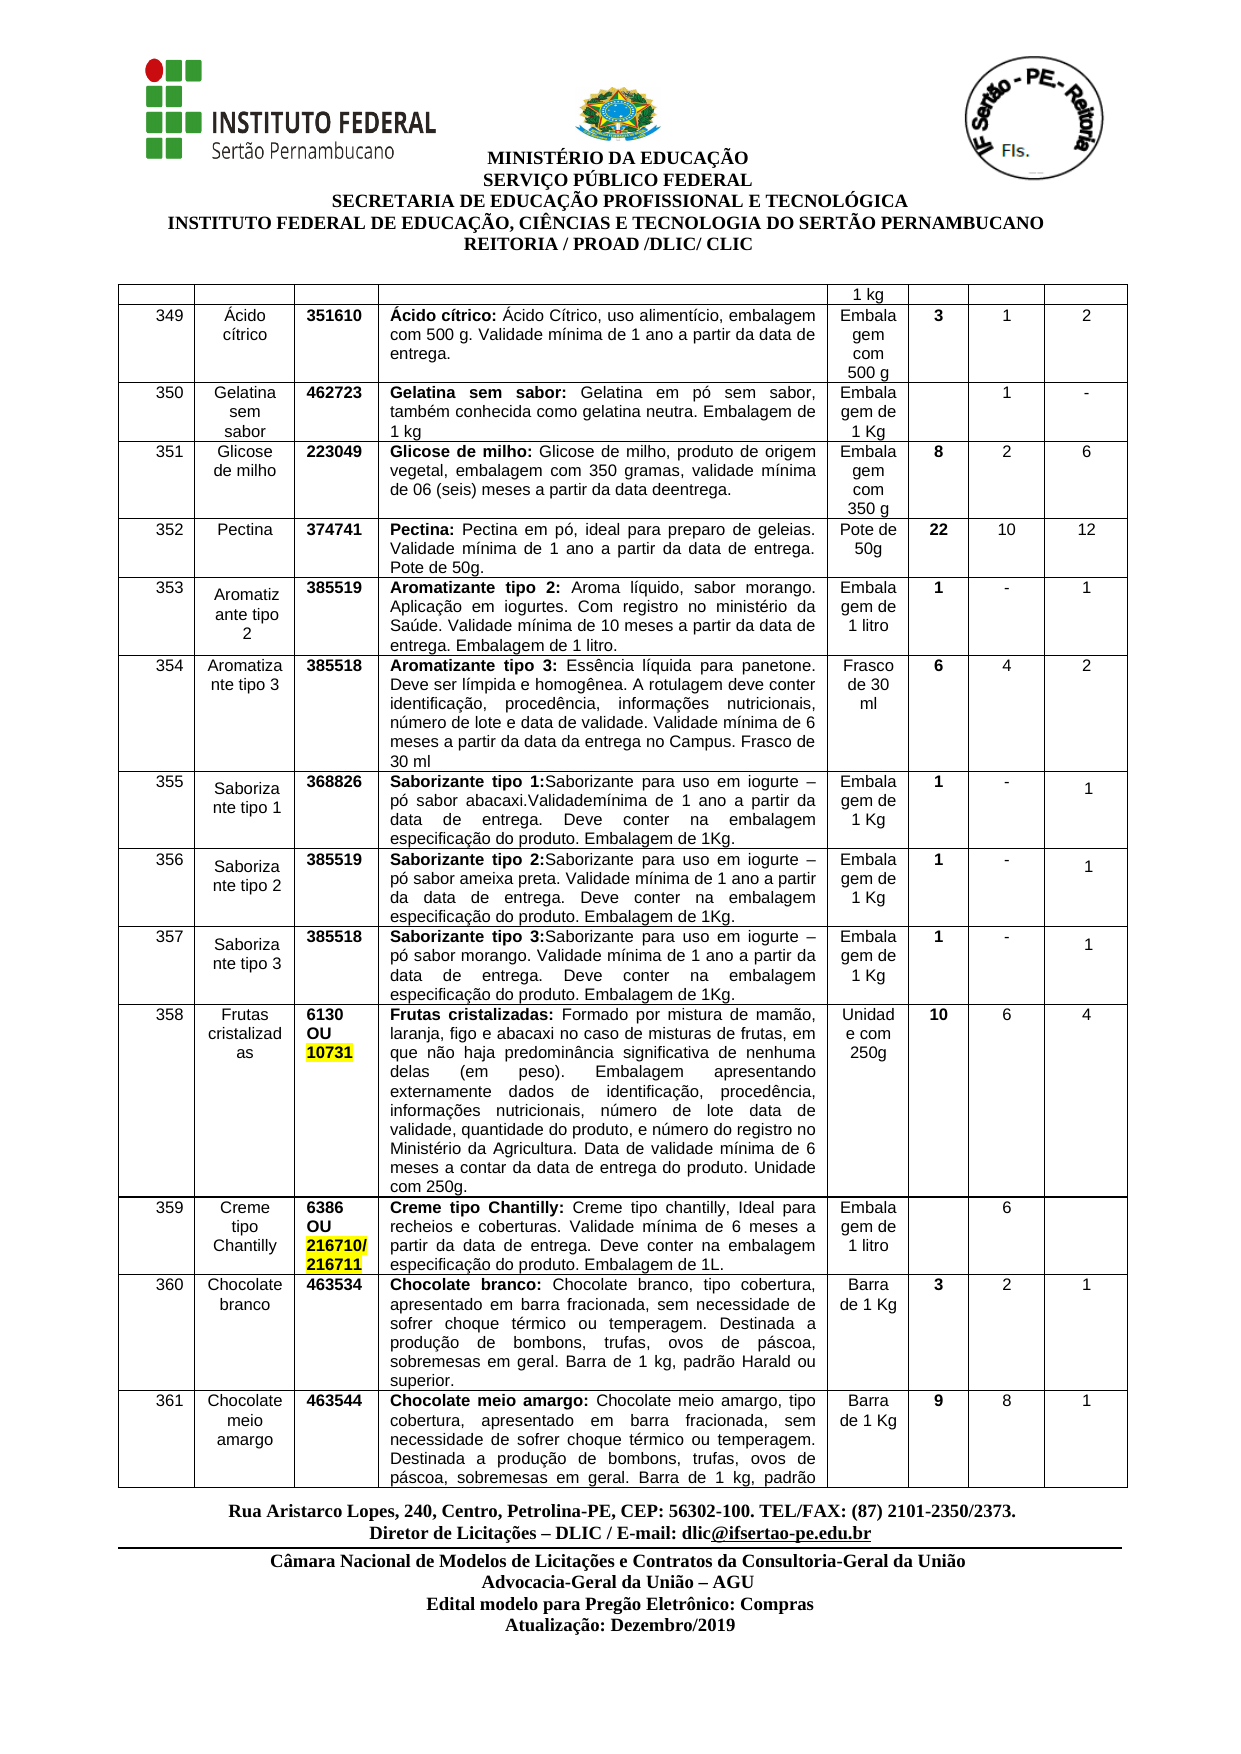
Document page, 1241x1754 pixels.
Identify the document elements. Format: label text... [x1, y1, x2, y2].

table_cell Glicose de milho [195, 442, 294, 518]
table_cell Chocolate meio amargo: Chocolate meio amargo, tipo cobertura, apresentado em barra fracionada, sem necessidade de sofrer choque térmico ou temperagem. Destinada a produção de bombons, trufas, ovos de páscoa, sobremesas em geral. Barra de 1 kg, padrão [379, 1391, 827, 1487]
table_cell 1 [909, 578, 968, 654]
table_cell Pectina: Pectina em pó, ideal para preparo de geleias. Validade mínima de 1 ano a partir da data de entrega. Pote de 50g. [379, 519, 827, 577]
table_cell 2 [969, 442, 1044, 518]
table_cell Aromatizante tipo 3 [195, 656, 294, 771]
table_cell 8 [969, 1391, 1044, 1487]
table_cell 4 [1045, 1005, 1127, 1196]
table_cell [909, 1198, 968, 1274]
table_cell 1 [1045, 927, 1127, 1004]
table_cell [969, 285, 1044, 304]
table_cell 2 [1045, 656, 1127, 771]
table_cell 1 [1045, 772, 1127, 848]
table_cell Saborizante tipo 2 [195, 849, 294, 926]
table_cell Saborizante tipo 2:Saborizante para uso em iogurte – pó sabor ameixa preta. Validade mínima de 1 ano a partir da data de entrega. Deve conter na embalagem especificação do produto. Embalagem de 1Kg. [379, 849, 827, 926]
table_cell 350 [119, 383, 194, 441]
table_cell 359 [119, 1198, 194, 1274]
table_cell 358 [119, 1005, 194, 1196]
table_cell Barra de 1 Kg [828, 1275, 908, 1390]
table_cell 352 [119, 519, 194, 577]
table_cell Frutas cristalizadas [195, 1005, 294, 1196]
table_cell 349 [119, 305, 194, 382]
table_cell 8 [909, 442, 968, 518]
table_cell 4 [969, 656, 1044, 771]
table_cell Chocolate branco: Chocolate branco, tipo cobertura, apresentado em barra fracionada, sem necessidade de sofrer choque térmico ou temperagem. Destinada a produção de bombons, trufas, ovos de páscoa, sobremesas em geral. Barra de 1 kg, padrão Harald ou superior. [379, 1275, 827, 1390]
table_cell 385518 [295, 927, 378, 1004]
table_cell Embalagem de 1 Kg [828, 927, 908, 1004]
table_cell 3 [909, 305, 968, 382]
table_cell 22 [909, 519, 968, 577]
table_cell Frasco de 30 ml [828, 656, 908, 771]
table_cell [909, 383, 968, 441]
table_cell 1 [1045, 1391, 1127, 1487]
table_cell [379, 285, 827, 304]
table_cell 1 [969, 383, 1044, 441]
table_cell Pote de 50g [828, 519, 908, 577]
table_cell 3 [909, 1275, 968, 1390]
table_cell Saborizante tipo 1:Saborizante para uso em iogurte – pó sabor abacaxi.Validademínima de 1 ano a partir da data de entrega. Deve conter na embalagem especificação do produto. Embalagem de 1Kg. [379, 772, 827, 848]
table_cell 10 [969, 519, 1044, 577]
table_cell [1045, 1198, 1127, 1274]
table_cell [119, 285, 194, 304]
table_cell 1 [969, 305, 1044, 382]
table_cell Embalagem de 1 litro [828, 1198, 908, 1274]
table_cell 385518 [295, 656, 378, 771]
table_cell Frutas cristalizadas: Formado por mistura de mamão, laranja, figo e abacaxi no caso de misturas de frutas, em que não haja predominância significativa de nenhuma delas (em peso). Embalagem apresentando externamente dados de identificação, procedência, informações nutricionais, número de lote data de validade, quantidade do produto, e número do registro no Ministério da Agricultura. Data de validade mínima de 6 meses a contar da data de entrega do produto. Unidade com 250g. [379, 1005, 827, 1196]
table_cell - [969, 772, 1044, 848]
table_cell - [969, 849, 1044, 926]
table_cell Embalagem de 1 Kg [828, 772, 908, 848]
table_cell Creme tipo Chantilly: Creme tipo chantilly, Ideal para recheios e coberturas. Validade mínima de 6 meses a partir da data de entrega. Deve conter na embalagem especificação do produto. Embalagem de 1L. [379, 1198, 827, 1274]
table_cell Pectina [195, 519, 294, 577]
table_cell 355 [119, 772, 194, 848]
table_cell Chocolate meio amargo [195, 1391, 294, 1487]
table_cell 385519 [295, 849, 378, 926]
table_cell 374741 [295, 519, 378, 577]
table_cell 2 [969, 1275, 1044, 1390]
table_cell 463534 [295, 1275, 378, 1390]
table_cell - [969, 578, 1044, 654]
table_cell 6 [969, 1005, 1044, 1196]
table_cell 1 kg [828, 285, 908, 304]
picture [145, 58, 435, 159]
table_cell Aromatizante tipo 3: Essência líquida para panetone. Deve ser límpida e homogênea. A rotulagem deve conter identificação, procedência, informações nutricionais, número de lote e data de validade. Validade mínima de 6 meses a partir da data da entrega no Campus. Frasco de 30 ml [379, 656, 827, 771]
table_cell 353 [119, 578, 194, 654]
table_cell 10 [909, 1005, 968, 1196]
table_cell Saborizante tipo 3 [195, 927, 294, 1004]
table_cell 1 [909, 772, 968, 848]
table_cell 223049 [295, 442, 378, 518]
table_cell 351610 [295, 305, 378, 382]
table_cell Saborizante tipo 1 [195, 772, 294, 848]
table_cell Ácido cítrico [195, 305, 294, 382]
table_cell 354 [119, 656, 194, 771]
table_cell 368826 [295, 772, 378, 848]
table_cell 385519 [295, 578, 378, 654]
table_cell Aromatizante tipo 2 [195, 578, 294, 654]
table_cell 1 [909, 849, 968, 926]
table_cell - [969, 927, 1044, 1004]
table_cell 6 [909, 656, 968, 771]
picture [575, 87, 661, 141]
table_cell Creme tipo Chantilly [195, 1198, 294, 1274]
table_cell 6 [1045, 442, 1127, 518]
table_cell 351 [119, 442, 194, 518]
table_cell 1 [909, 927, 968, 1004]
table_cell 12 [1045, 519, 1127, 577]
table_cell Ácido cítrico: Ácido Cítrico, uso alimentício, embalagem com 500 g. Validade mínima de 1 ano a partir da data de entrega. [379, 305, 827, 382]
table_cell Gelatina sem sabor: Gelatina em pó sem sabor, também conhecida como gelatina neutra. Embalagem de 1 kg [379, 383, 827, 441]
table_cell [909, 285, 968, 304]
table_cell 6386 OU 216710/216711 [295, 1198, 378, 1274]
table_cell Unidade com 250g [828, 1005, 908, 1196]
table_cell [195, 285, 294, 304]
table_cell Embalagem de 1 litro [828, 578, 908, 654]
table_cell 357 [119, 927, 194, 1004]
table_cell Gelatina sem sabor [195, 383, 294, 441]
table_cell 462723 [295, 383, 378, 441]
table_cell Embalagem de 1 Kg [828, 383, 908, 441]
table_cell [1045, 285, 1127, 304]
table_cell [295, 285, 378, 304]
table_cell Glicose de milho: Glicose de milho, produto de origem vegetal, embalagem com 350 gramas, validade mínima de 06 (seis) meses a partir da data deentrega. [379, 442, 827, 518]
table_cell 6130 OU 10731 [295, 1005, 378, 1196]
table_cell 1 [1045, 1275, 1127, 1390]
table_cell 1 [1045, 578, 1127, 654]
table_cell 361 [119, 1391, 194, 1487]
table_cell Saborizante tipo 3:Saborizante para uso em iogurte – pó sabor morango. Validade mínima de 1 ano a partir da data de entrega. Deve conter na embalagem especificação do produto. Embalagem de 1Kg. [379, 927, 827, 1004]
table_cell 9 [909, 1391, 968, 1487]
table_cell 6 [969, 1198, 1044, 1274]
table_cell 1 [1045, 849, 1127, 926]
table_cell Embalagem de 1 Kg [828, 849, 908, 926]
table_cell 463544 [295, 1391, 378, 1487]
table_cell Barra de 1 Kg [828, 1391, 908, 1487]
picture [957, 45, 1111, 186]
table_cell 356 [119, 849, 194, 926]
table_cell - [1045, 383, 1127, 441]
table_cell Embalagem com 500 g [828, 305, 908, 382]
table_cell 360 [119, 1275, 194, 1390]
table_cell Aromatizante tipo 2: Aroma líquido, sabor morango. Aplicação em iogurtes. Com registro no ministério da Saúde. Validade mínima de 10 meses a partir da data de entrega. Embalagem de 1 litro. [379, 578, 827, 654]
table_cell Chocolate branco [195, 1275, 294, 1390]
table_cell Embalagem com 350 g [828, 442, 908, 518]
table_cell 2 [1045, 305, 1127, 382]
